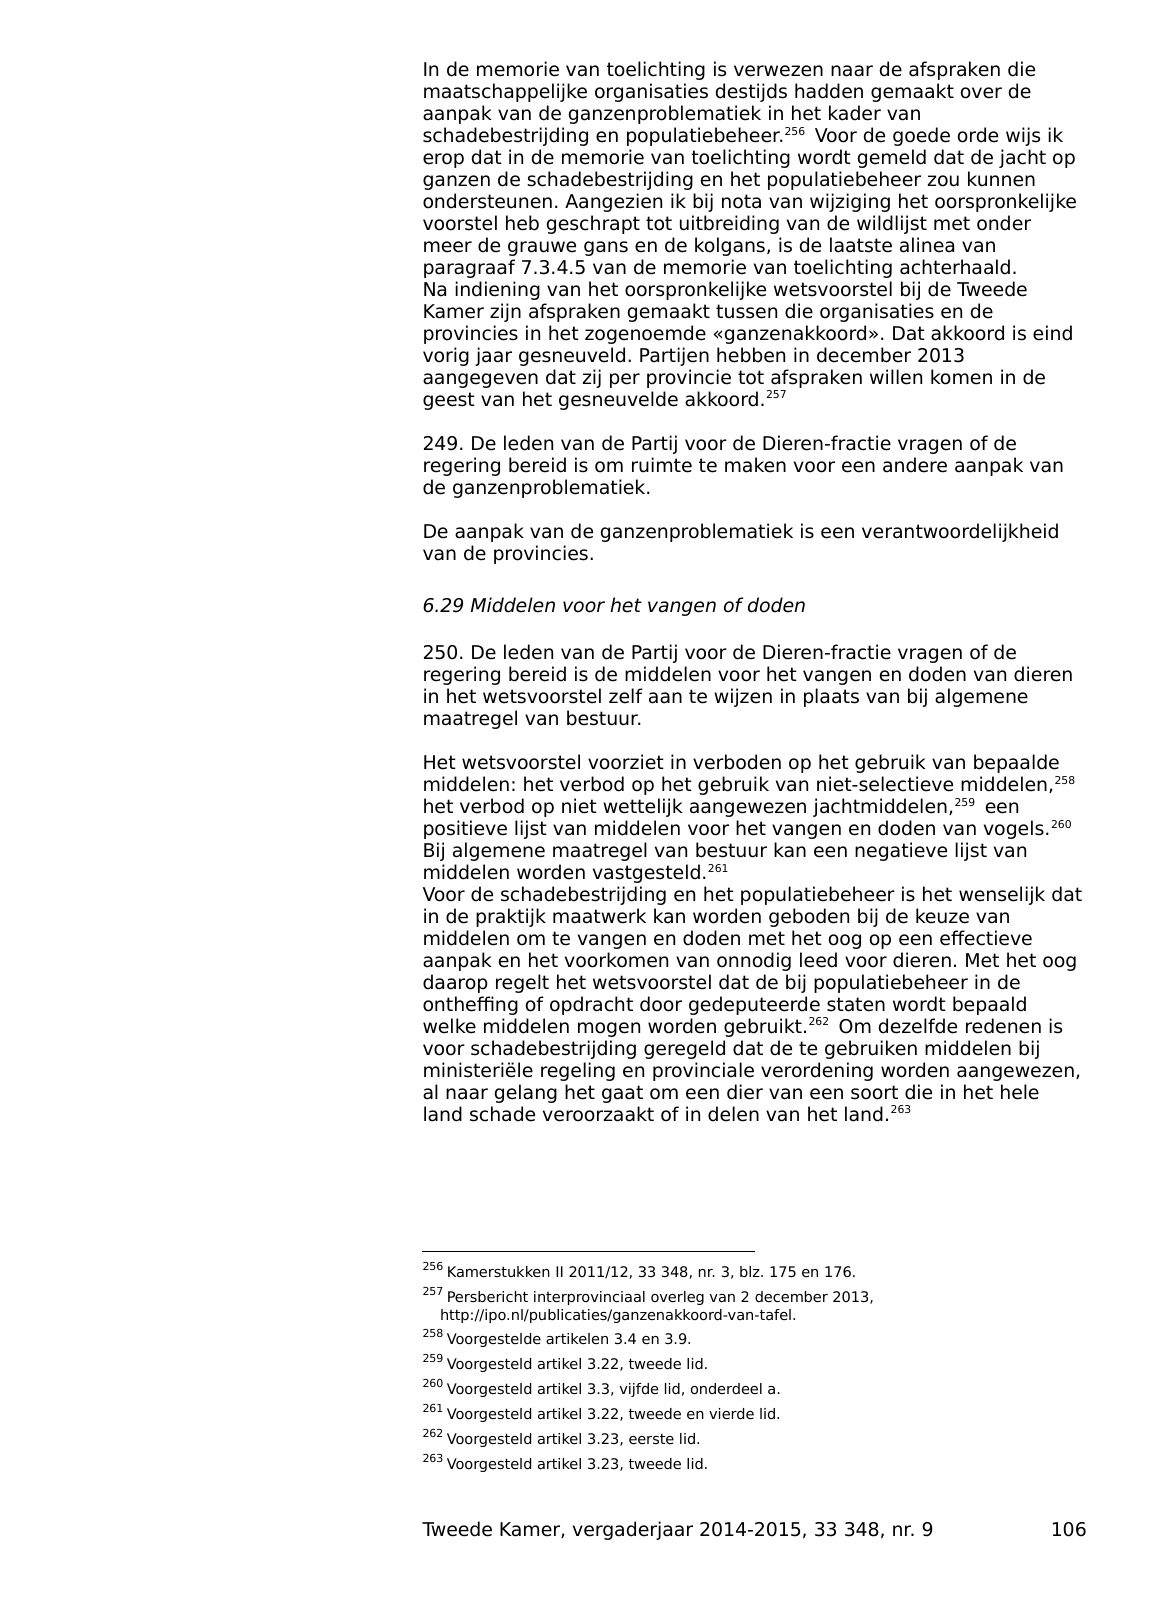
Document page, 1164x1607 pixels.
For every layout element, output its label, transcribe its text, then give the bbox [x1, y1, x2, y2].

text Na indiening van het oorspronkelijke wetsvoorstel bij de Tweede Kamer zijn afspraken gemaakt tussen die organisaties en de provincies in het zogenoemde «ganzenakkoord». Dat akkoord is eind vorig jaar gesneuveld. Partijen hebben in december 2013 aangegeven dat zij per provincie tot afspraken willen komen in de geest van het gesneuvelde akkoord. [422, 279, 1087, 411]
text Voor de schadebestrijding en het populatiebeheer is het wenselijk dat in de praktijk maatwerk kan worden geboden bij de keuze van middelen om te vangen en doden met het oog op een effectieve aanpak en het voorkomen van onnodig leed voor dieren. Met het oog daarop regelt het wetsvoorstel dat de bij populatiebeheer in de ontheffing of opdracht door gedeputeerde staten wordt bepaald welke middelen mogen worden gebruikt. Om dezelfde redenen is voor schadebestrijding geregeld dat de te gebruiken middelen bij ministeriële regeling en provinciale verordening worden aangewezen, al naar gelang het gaat om een dier van een soort die in het hele land schade veroorzaakt of in delen van het land. [422, 884, 1087, 1126]
text Voorgesteld artikel 3.22, tweede lid. [422, 1352, 1087, 1374]
text Voorgesteld artikel 3.22, tweede en vierde lid. [422, 1402, 1087, 1424]
text Kamerstukken II 2011/12, 33 348, nr. 3, blz. 175 en 176. [422, 1260, 1087, 1282]
text Voorgesteld artikel 3.23, tweede lid. [422, 1452, 1087, 1474]
text Voorgesteld artikel 3.3, vijfde lid, onderdeel a. [422, 1377, 1087, 1399]
text 249. De leden van de Partij voor de Dieren-fractie vragen of de regering bereid is om ruimte te maken voor een andere aanpak van de ganzenproblematiek. [422, 433, 1087, 499]
text 250. De leden van de Partij voor de Dieren-fractie vragen of de regering bereid is de middelen voor het vangen en doden van dieren in het wetsvoorstel zelf aan te wijzen in plaats van bij algemene maatregel van bestuur. [422, 642, 1087, 730]
text Het wetsvoorstel voorziet in verboden op het gebruik van bepaalde middelen: het verbod op het gebruik van niet-selectieve middelen, het verbod op niet wettelijk aangewezen jachtmiddelen, een positieve lijst van middelen voor het vangen en doden van vogels. Bij algemene maatregel van bestuur kan een negatieve lijst van middelen worden vastgesteld. [422, 752, 1087, 884]
text Persbericht interprovinciaal overleg van 2 december 2013, http://ipo.nl/publicaties/ganzenakkoord-van-tafel. [422, 1285, 1087, 1324]
text De aanpak van de ganzenproblematiek is een verantwoordelijkheid van de provincies. [422, 521, 1087, 565]
text Voorgestelde artikelen 3.4 en 3.9. [422, 1327, 1087, 1349]
text Voorgesteld artikel 3.23, eerste lid. [422, 1427, 1087, 1449]
subtitle 6.29 Middelen voor het vangen of doden [422, 595, 1087, 617]
text In de memorie van toelichting is verwezen naar de afspraken die maatschappelijke organisaties destijds hadden gemaakt over de aanpak van de ganzenproblematiek in het kader van schadebestrijding en populatiebeheer. Voor de goede orde wijs ik erop dat in de memorie van toelichting wordt gemeld dat de jacht op ganzen de schadebestrijding en het populatiebeheer zou kunnen ondersteunen. Aangezien ik bij nota van wijziging het oorspronkelijke voorstel heb geschrapt tot uitbreiding van de wildlijst met onder meer de grauwe gans en de kolgans, is de laatste alinea van paragraaf 7.3.4.5 van de memorie van toelichting achterhaald. [422, 59, 1087, 279]
